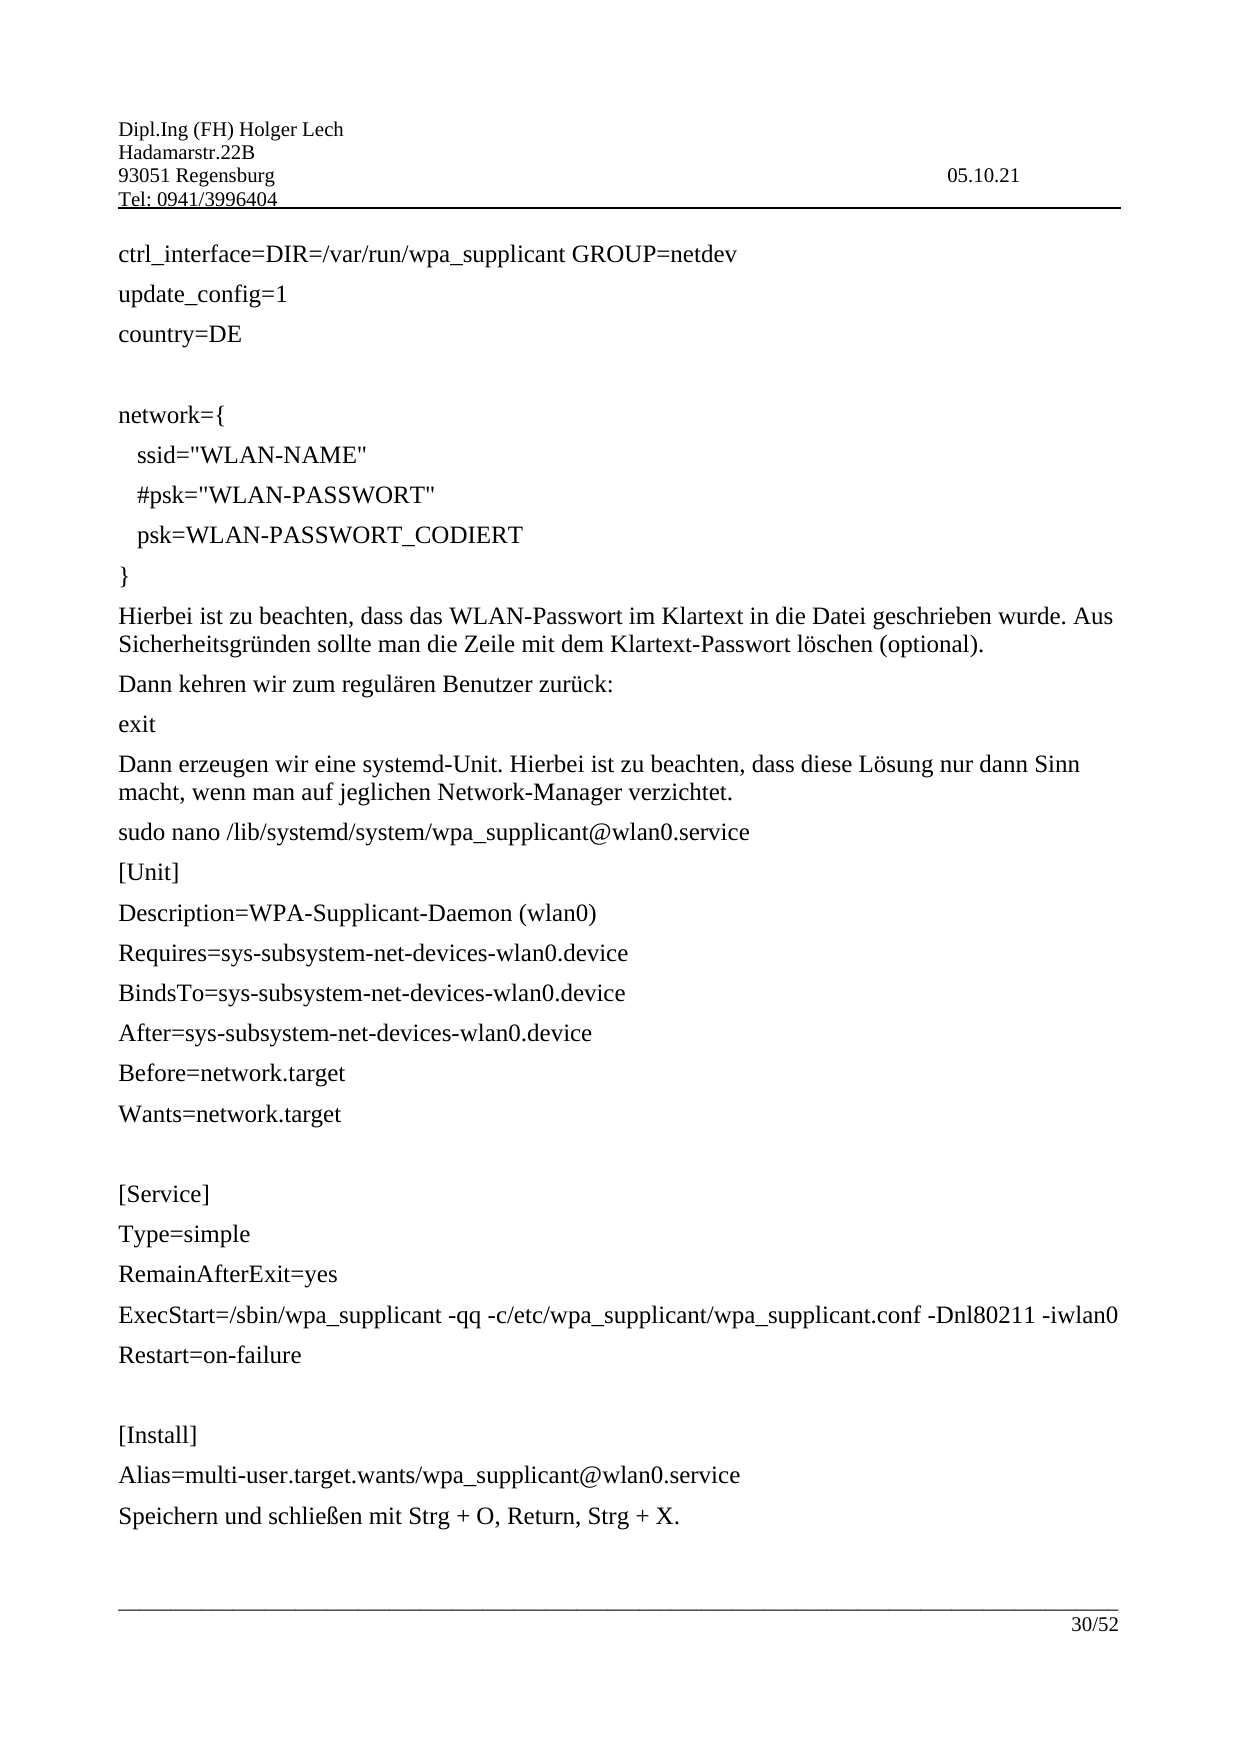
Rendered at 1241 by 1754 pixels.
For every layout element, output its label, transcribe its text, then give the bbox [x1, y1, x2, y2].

text [Install] [118, 1421, 1122, 1449]
text exit [118, 710, 1122, 738]
text Speichern und schließen mit Strg + O, Return, Strg + X. [118, 1502, 1122, 1529]
text BindsTo=sys-subsystem-net-devices-wlan0.device [118, 979, 1122, 1007]
text Wants=network.target [118, 1100, 1122, 1127]
text Alias=multi-user.target.wants/wpa_supplicant@wlan0.service [118, 1462, 1122, 1489]
text update_config=1 [118, 280, 1122, 308]
text sudo nano /lib/systemd/system/wpa_supplicant@wlan0.service [118, 818, 1122, 846]
text Restart=on-failure [118, 1341, 1122, 1369]
text Description=WPA-Supplicant-Daemon (wlan0) [118, 899, 1122, 926]
text network={ [118, 401, 1122, 429]
text ctrl_interface=DIR=/var/run/wpa_supplicant GROUP=netdev [118, 240, 1122, 268]
text psk=WLAN-PASSWORT_CODIERT [118, 522, 1122, 549]
text RemainAfterExit=yes [118, 1261, 1122, 1288]
text #psk="WLAN-PASSWORT" [118, 481, 1122, 509]
text [Service] [118, 1180, 1122, 1208]
text Hierbei ist zu beachten, dass das WLAN-Passwort im Klartext in die Datei geschrieben wurde. Aus Sicherheitsgründen sollte man die Zeile mit dem Klartext-Passwort löschen (optional). [118, 602, 1122, 657]
text country=DE [118, 321, 1122, 348]
text ExecStart=/sbin/wpa_supplicant -qq -c/etc/wpa_supplicant/wpa_supplicant.conf -Dnl80211 -iwlan0 [118, 1301, 1122, 1328]
text After=sys-subsystem-net-devices-wlan0.device [118, 1019, 1122, 1047]
text } [118, 562, 1122, 589]
text ssid="WLAN-NAME" [118, 441, 1122, 469]
text Dann kehren wir zum regulären Benutzer zurück: [118, 670, 1122, 698]
text Type=simple [118, 1220, 1122, 1248]
text Requires=sys-subsystem-net-devices-wlan0.device [118, 939, 1122, 967]
text Before=network.target [118, 1059, 1122, 1087]
text [Unit] [118, 858, 1122, 886]
text Dann erzeugen wir eine systemd-Unit. Hierbei ist zu beachten, dass diese Lösung nur dann Sinn macht, wenn man auf jeglichen Network-Manager verzichtet. [118, 750, 1122, 806]
